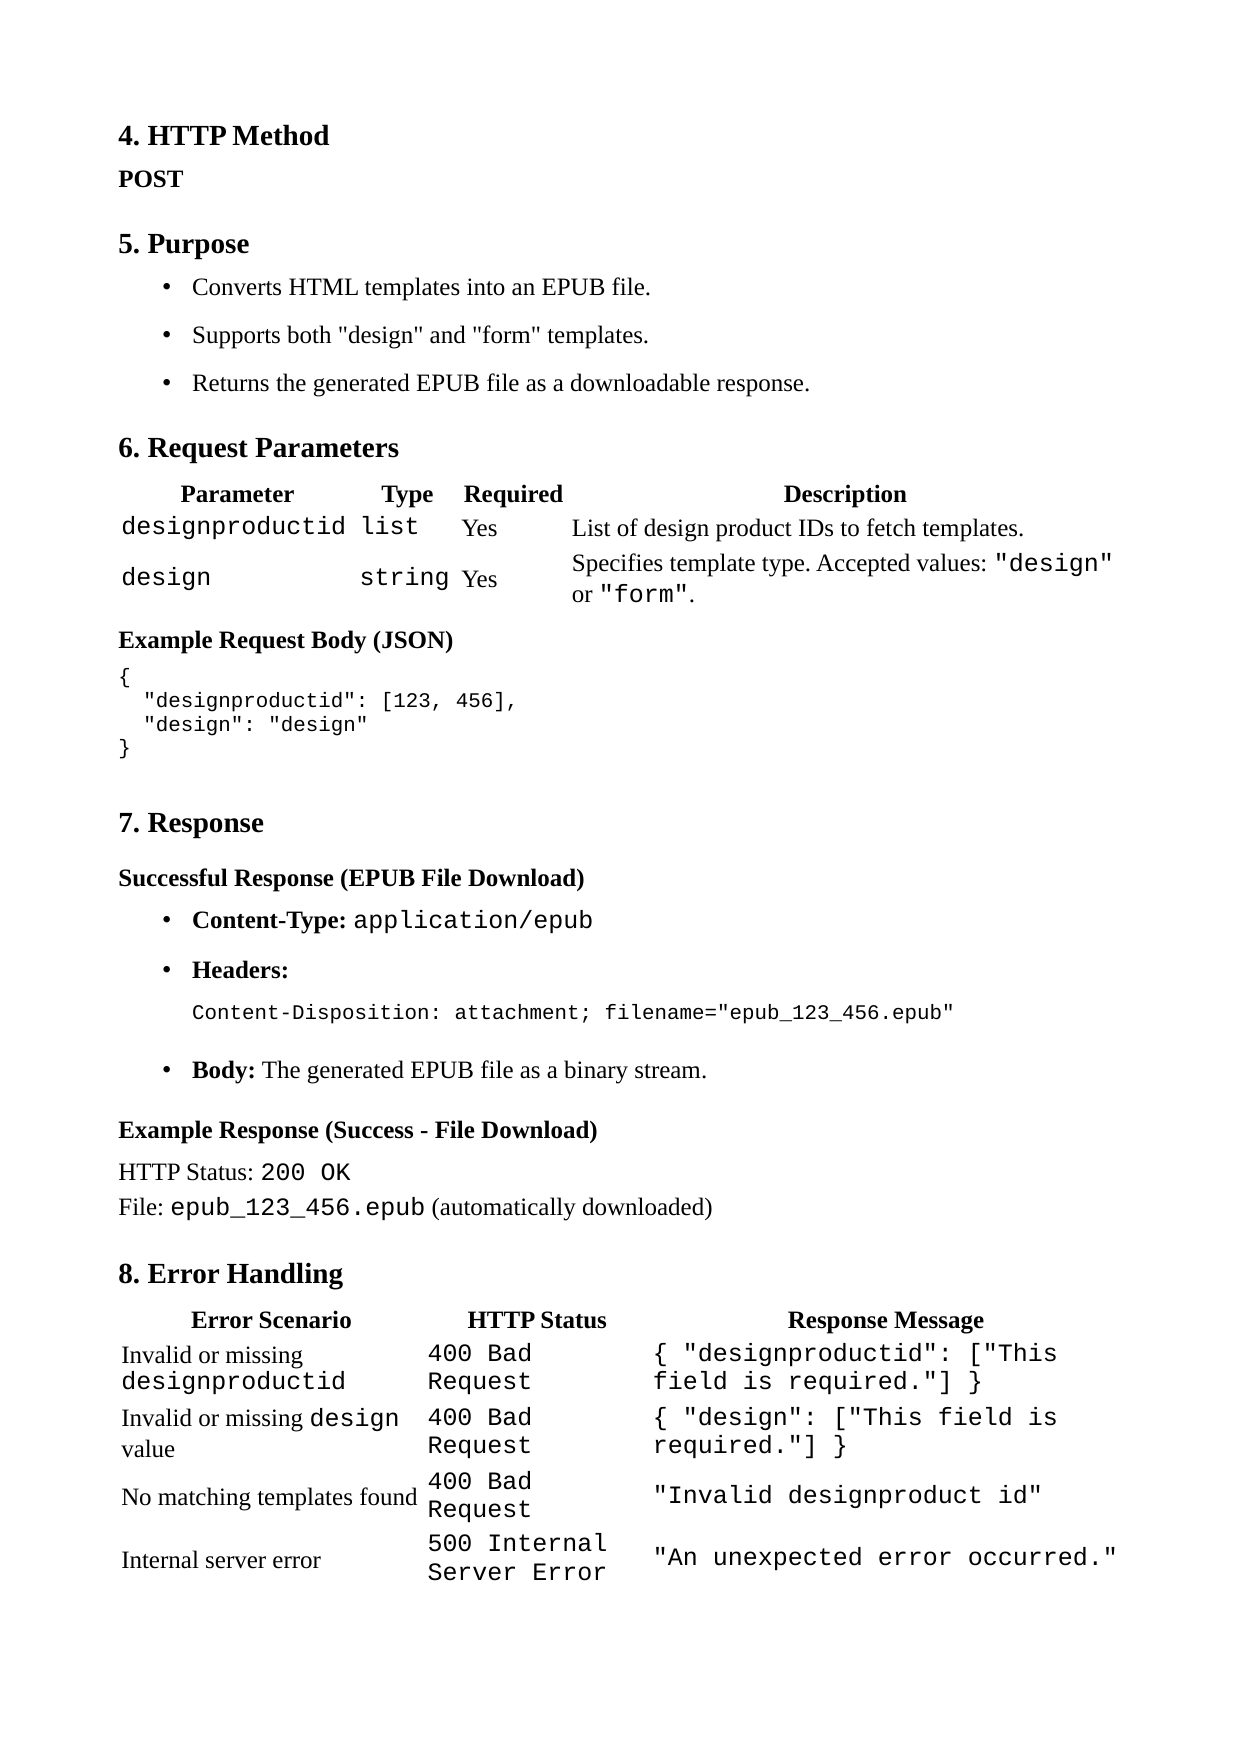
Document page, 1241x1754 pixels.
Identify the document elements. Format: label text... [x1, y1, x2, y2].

table_cell list [356, 510, 458, 545]
table_header Description [569, 476, 1122, 510]
text POST [118, 164, 1122, 193]
table_cell { "designproductid": ["This field is required."] } [650, 1337, 1122, 1400]
table_cell Invalid or missing design value [118, 1400, 424, 1465]
list Converts HTML templates into an EPUB file. [162, 272, 1122, 301]
subtitle 4. HTTP Method [118, 118, 1122, 152]
table_header Type [356, 476, 458, 510]
text { [118, 666, 1122, 690]
subtitle 5. Purpose [118, 226, 1122, 260]
table_cell string [356, 545, 458, 612]
table_cell 400 Bad Request [424, 1400, 650, 1465]
table_cell 400 Bad Request [424, 1465, 650, 1528]
text HTTP Status: 200 OK File: epub_123_456.epub (automatically downloaded) [118, 1157, 1122, 1223]
subtitle 7. Response [118, 805, 1122, 838]
list Returns the generated EPUB file as a downloadable response. [162, 368, 1122, 396]
subtitle Example Request Body (JSON) [118, 625, 1122, 654]
table_header Required [458, 476, 569, 510]
table_cell 500 Internal Server Error [424, 1528, 650, 1590]
list Content-Type: application/epub [162, 905, 1122, 936]
list Content-Disposition: attachment; filename="epub_123_456.epub" [162, 1002, 1122, 1026]
table_cell 400 Bad Request [424, 1337, 650, 1400]
subtitle 8. Error Handling [118, 1256, 1122, 1290]
subtitle Successful Response (EPUB File Download) [118, 863, 1122, 892]
list Headers: [162, 955, 1122, 983]
table_cell List of design product IDs to fetch templates. [569, 510, 1122, 545]
table_cell Yes [458, 510, 569, 545]
text "designproductid": [123, 456], [118, 690, 1122, 713]
table_header Response Message [650, 1303, 1122, 1337]
list Supports both "design" and "form" templates. [162, 320, 1122, 349]
table_cell "An unexpected error occurred." [650, 1528, 1122, 1590]
subtitle 6. Request Parameters [118, 430, 1122, 463]
subtitle Example Response (Success - File Download) [118, 1116, 1122, 1144]
table_cell Specifies template type. Accepted values: "design" or "form". [569, 545, 1122, 612]
table_header Error Scenario [118, 1303, 424, 1337]
table_cell designproductid [118, 510, 356, 545]
table_cell Invalid or missing designproductid [118, 1337, 424, 1400]
table_cell Yes [458, 545, 569, 612]
text } [118, 737, 1122, 761]
list Body: The generated EPUB file as a binary stream. [162, 1055, 1122, 1084]
text "design": "design" [118, 713, 1122, 737]
table_cell design [118, 545, 356, 612]
table_cell { "design": ["This field is required."] } [650, 1400, 1122, 1465]
table_cell No matching templates found [118, 1465, 424, 1528]
table_header HTTP Status [424, 1303, 650, 1337]
table_cell "Invalid designproduct id" [650, 1465, 1122, 1528]
table_header Parameter [118, 476, 356, 510]
table_cell Internal server error [118, 1528, 424, 1590]
